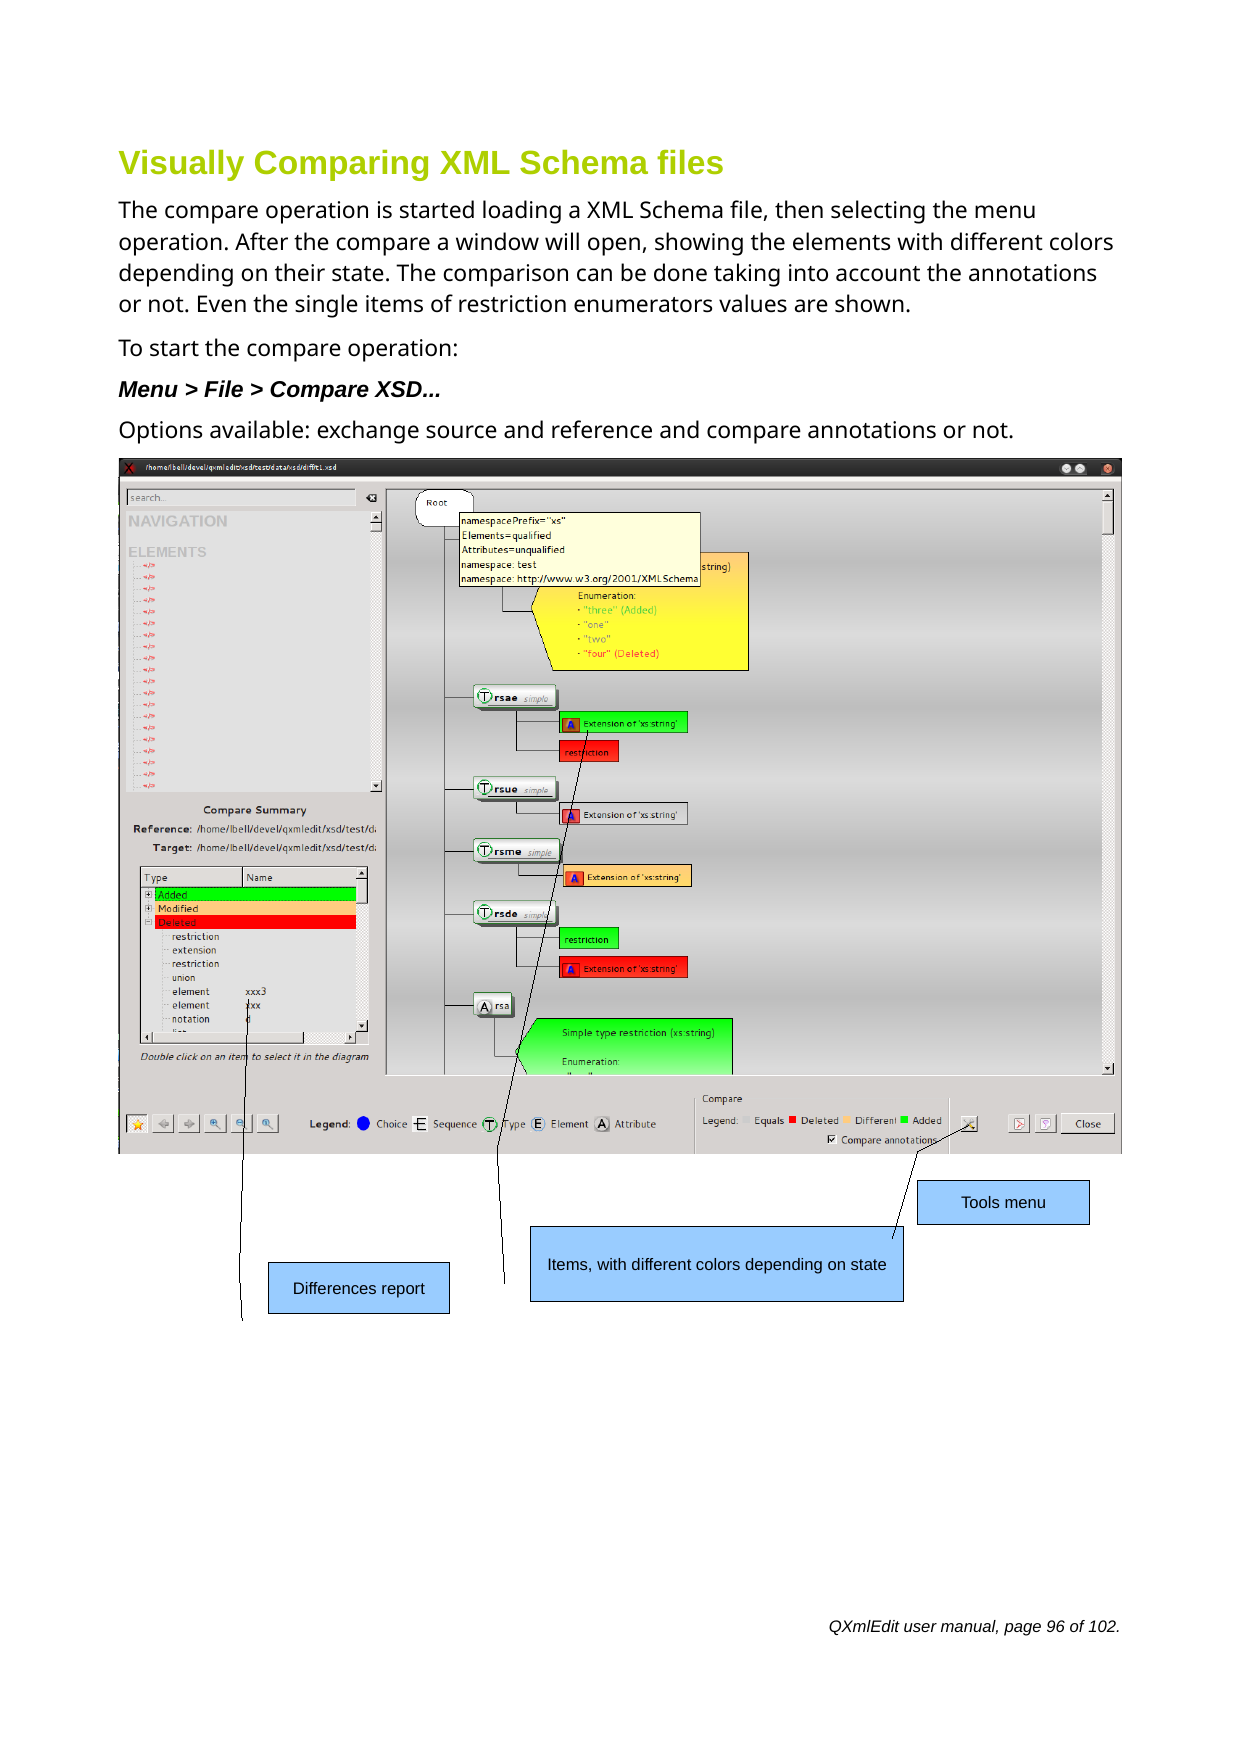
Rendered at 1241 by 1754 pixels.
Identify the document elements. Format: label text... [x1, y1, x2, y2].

text Menu > File > Compare XSD... [118, 376, 1122, 402]
text Options available: exchange source and reference and compare annotations or not. [118, 414, 1122, 446]
text To start the compare operation: [118, 332, 1122, 363]
picture [118, 458, 1122, 1154]
text The compare operation is started loading a XML Schema file, then selecting the menu operation. After the compare a window will open, showing the elements with different colors depending on their state. The comparison can be done taking into account the annotations or not. Even the single items of restriction enumerators values are shown. [118, 194, 1122, 319]
subtitle Visually Comparing XML Schema files [118, 143, 1122, 182]
